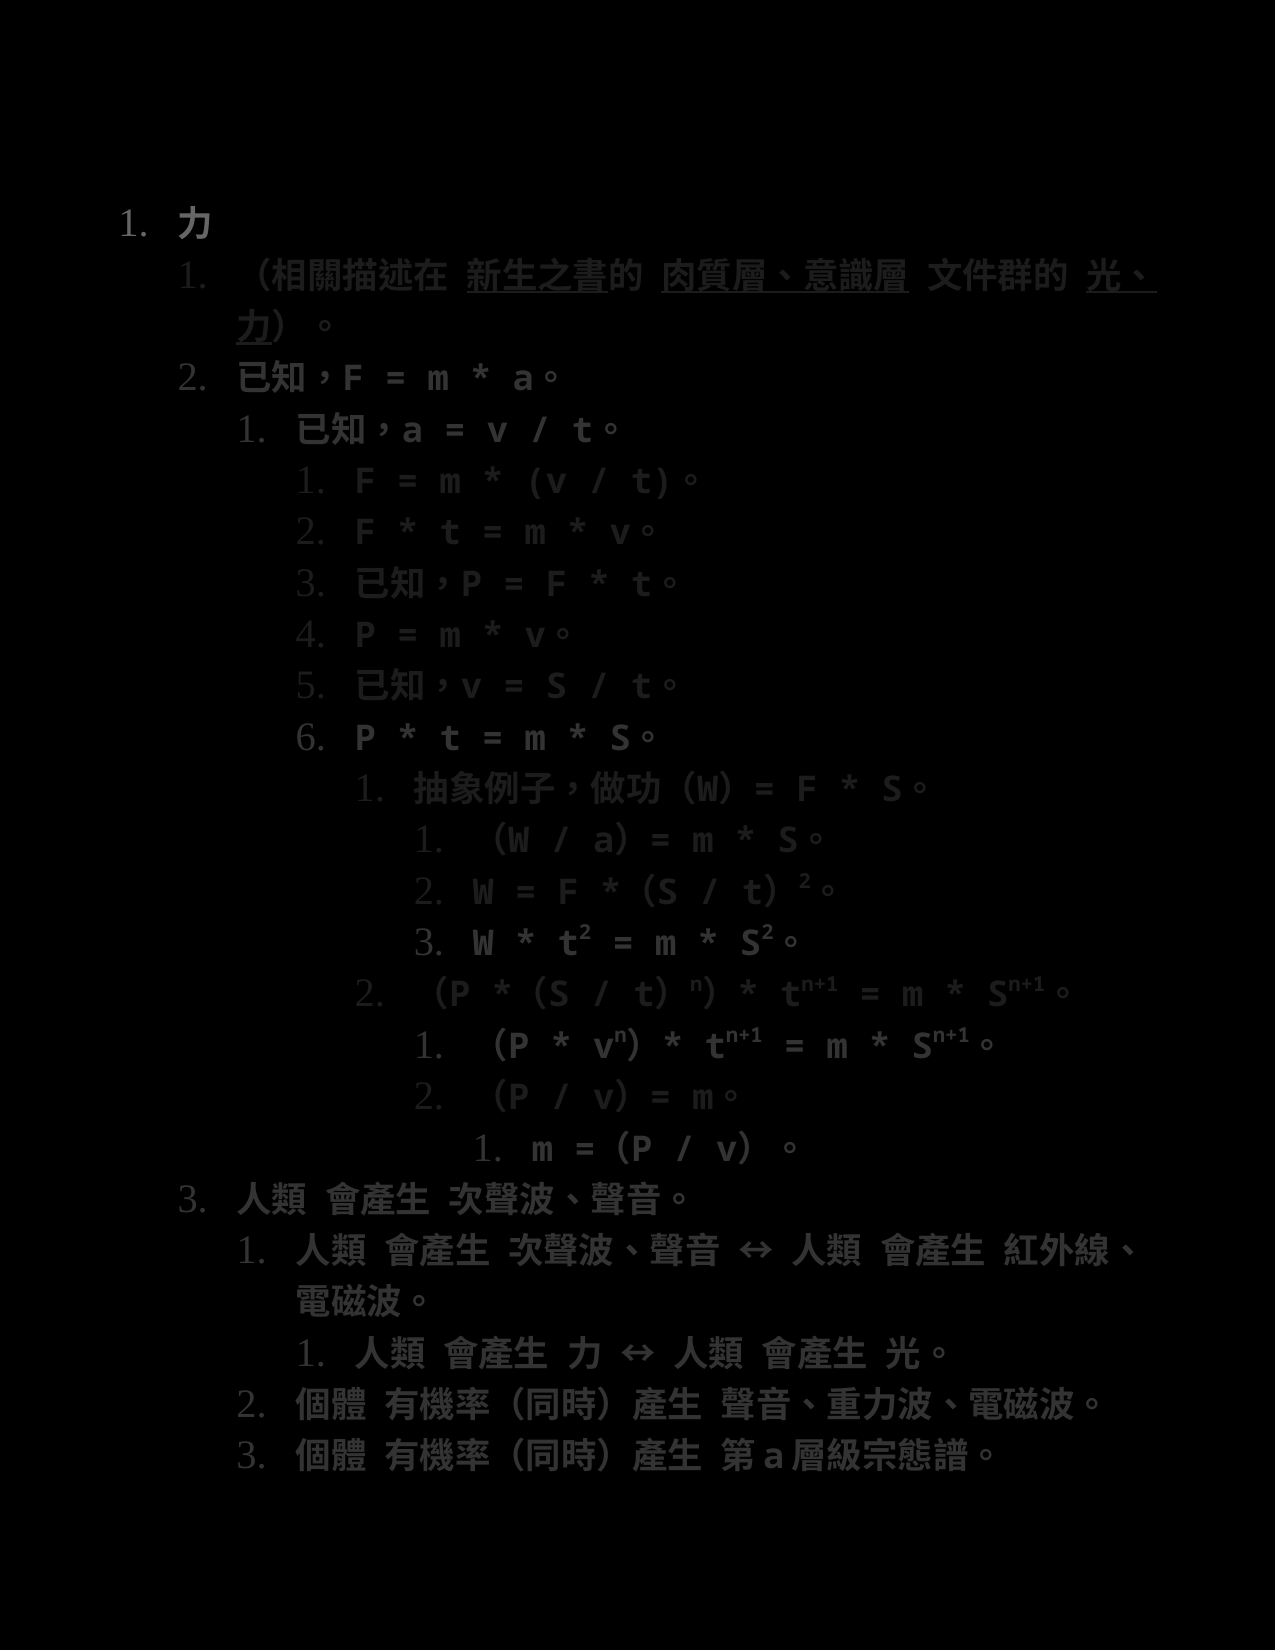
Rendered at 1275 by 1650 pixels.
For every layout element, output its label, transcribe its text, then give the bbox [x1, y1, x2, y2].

list W * t2 = m * S2。 [413, 914, 1157, 966]
list 已知，v = S / t。 [295, 658, 1157, 709]
list m =（P / v）。 [472, 1120, 1157, 1171]
list 個體 有機率（同時）產生 聲音、重力波、電磁波。 [236, 1376, 1157, 1427]
list F = m * (v / t)。 [295, 452, 1157, 504]
list （P * vn）* tn+1 = m * Sn+1。 [413, 1017, 1157, 1068]
list （P *（S / t）n）* tn+1 = m * Sn+1。 [354, 966, 1157, 1017]
list F * t = m * v。 [295, 504, 1157, 555]
list （P / v）= m。 [413, 1068, 1157, 1120]
list （相關描述在 新生之書的 肉質層、意識層 文件群的 光、力）。 [177, 247, 1157, 349]
list 抽象例子，做功（W）= F * S。 [354, 760, 1157, 812]
list 人類 會產生 次聲波、聲音 ↔ 人類 會產生 紅外線、電磁波。 [236, 1222, 1157, 1325]
list 力 [118, 196, 1157, 247]
list （W / a）= m * S。 [413, 812, 1157, 863]
list 人類 會產生 次聲波、聲音。 [177, 1171, 1157, 1222]
list 已知，P = F * t。 [295, 555, 1157, 606]
list 人類 會產生 力 ↔ 人類 會產生 光。 [295, 1325, 1157, 1376]
list P * t = m * S。 [295, 709, 1157, 760]
list P = m * v。 [295, 606, 1157, 658]
list 已知，a = v / t。 [236, 401, 1157, 452]
list 個體 有機率（同時）產生 第a層級宗態譜。 [236, 1427, 1157, 1479]
list W = F *（S / t）2。 [413, 863, 1157, 914]
list 已知，F = m * a。 [177, 349, 1157, 401]
